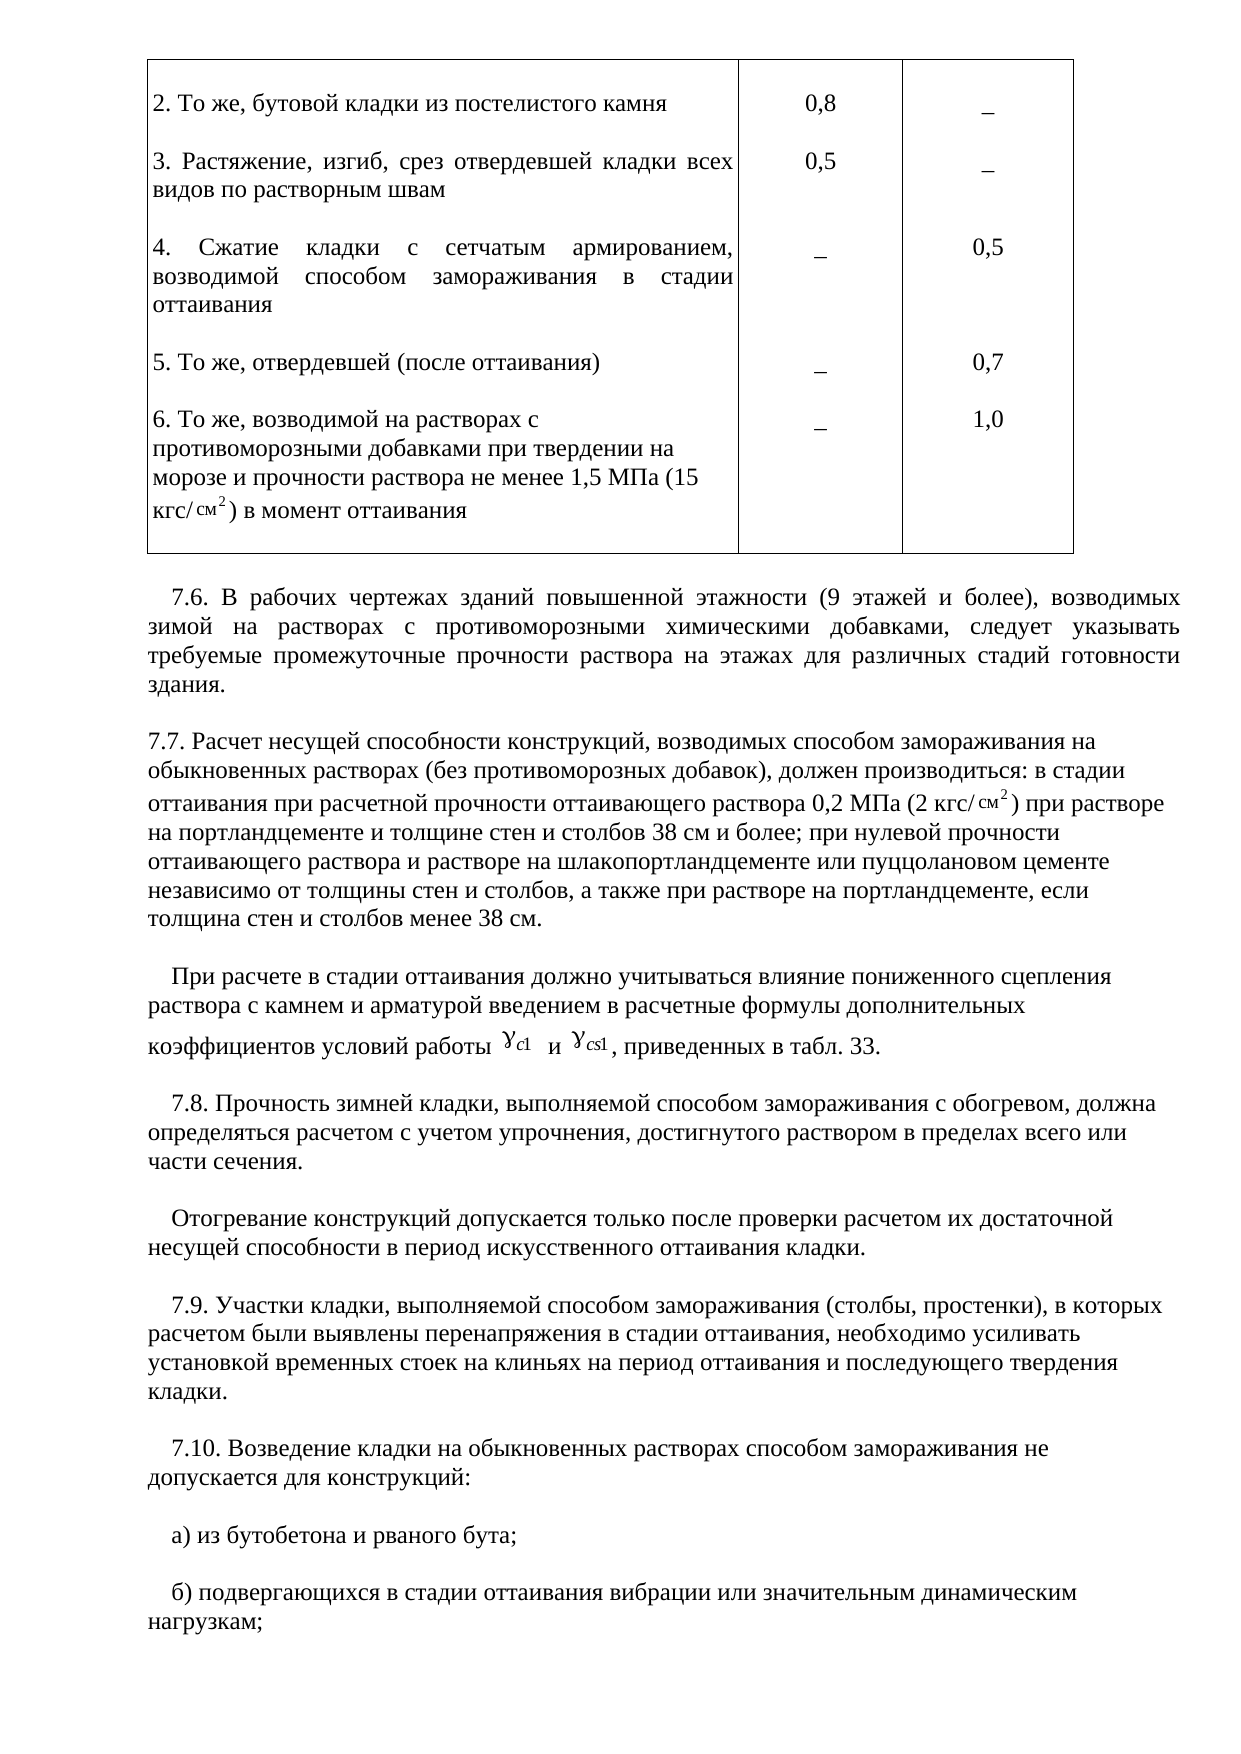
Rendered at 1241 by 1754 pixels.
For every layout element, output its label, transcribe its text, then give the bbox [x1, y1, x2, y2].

table_cell 6. То же, возводимой на растворах с противоморозными добавками при твердении на морозе и прочности раствора не менее 1,5 МПа (15 кгс/) в момент оттаивания [148, 405, 738, 553]
text 7.10. Возведение кладки на обыкновенных растворах способом замораживания не допускается для конструкций: [148, 1433, 1181, 1491]
table_cell [903, 60, 1073, 88]
text б) подвергающихся в стадии оттаивания вибрации или значительным динамическим нагрузкам; [148, 1577, 1181, 1635]
text Отогревание конструкций допускается только после проверки расчетом их достаточной несущей способности в период искусственного оттаивания кладки. [148, 1203, 1181, 1261]
text 7.9. Участки кладки, выполняемой способом замораживания (столбы, простенки), в которых расчетом были выявлены перенапряжения в стадии оттаивания, необходимо усиливать установкой временных стоек на клиньях на период оттаивания и последующего твердения кладки. [148, 1290, 1181, 1405]
text 7.8. Прочность зимней кладки, выполняемой способом замораживания с обогревом, должна определяться расчетом с учетом упрочнения, достигнутого раствором в пределах всего или части сечения. [148, 1088, 1181, 1175]
table_cell 1,0 [903, 405, 1073, 553]
text 7.7. Расчет несущей способности конструкций, возводимых способом замораживания на обыкновенных растворах (без противоморозных добавок), должен производиться: в стадии оттаивания при расчетной прочности оттаивающего раствора 0,2 МПа (2 кгс/) при растворе на портландцементе и толщине стен и столбов 38 см и более; при нулевой прочности оттаивающего раствора и растворе на шлакопортландцементе или пуццолановом цементе независимо от толщины стен и столбов, а также при растворе на портландцементе, если толщина стен и столбов менее 38 см. [148, 726, 1181, 932]
table_cell 5. То же, отвердевшей (после оттаивания) [148, 347, 738, 404]
table_cell 3. Растяжение, изгиб, срез отвердевшей кладки всех видов по растворным швам [148, 146, 738, 232]
table_cell 0,8 [739, 88, 902, 146]
text а) из бутобетона и рваного бута; [148, 1520, 1181, 1548]
table_cell 0,5 [739, 146, 902, 232]
table_cell _ [739, 347, 902, 404]
table_cell 2. То же, бутовой кладки из постелистого камня [148, 88, 738, 146]
text При расчете в стадии оттаивания должно учитываться влияние пониженного сцепления раствора с камнем и арматурой введением в расчетные формулы дополнительных коэффициентов условий работы и , приведенных в табл. 33. [148, 961, 1181, 1060]
table_cell _ [739, 405, 902, 553]
table_cell _ [903, 88, 1073, 146]
table_cell 0,5 [903, 232, 1073, 347]
table_cell 4. Сжатие кладки с сетчатым армированием, возводимой способом замораживания в стадии оттаивания [148, 232, 738, 347]
text 7.6. В рабочих чертежах зданий повышенной этажности (9 этажей и более), возводимых зимой на растворах с противоморозными химическими добавками, следует указывать требуемые промежуточные прочности раствора на этажах для различных стадий готовности здания. [148, 582, 1181, 697]
table_cell _ [903, 146, 1073, 232]
table_cell 0,7 [903, 347, 1073, 404]
table_cell _ [739, 232, 902, 347]
table_cell [739, 60, 902, 88]
table_cell [148, 60, 738, 88]
